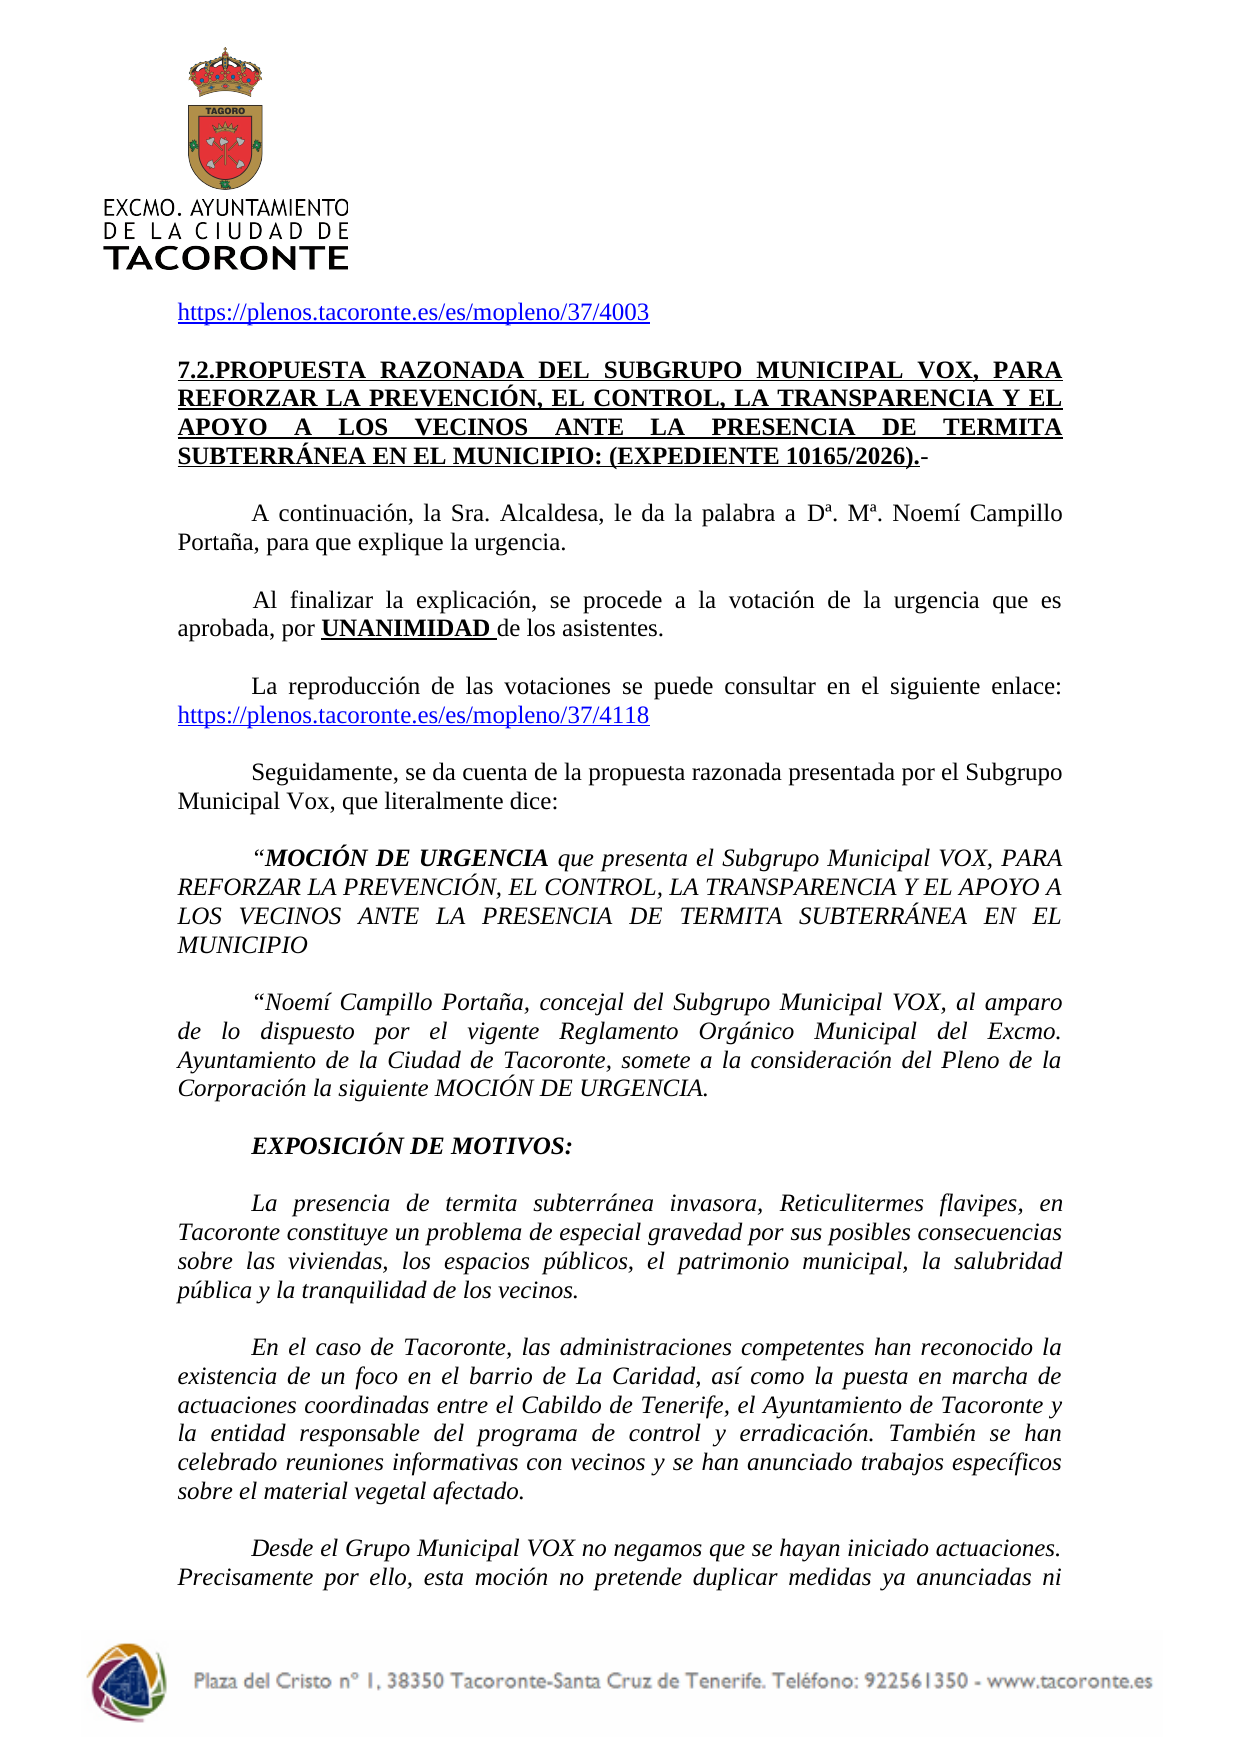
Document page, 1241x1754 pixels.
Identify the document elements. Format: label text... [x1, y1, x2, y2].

text Desde el Grupo Municipal VOX no negamos que se hayan iniciado actuaciones. Precisamente por ello, esta moción no pretende duplicar medidas ya anunciadas ni [177, 1533, 1063, 1591]
text A continuación, la Sra. Alcaldesa, le da la palabra a Dª. Mª. Noemí Campillo Portaña, para que explique la urgencia. [177, 498, 1063, 556]
text “MOCIÓN DE URGENCIA que presenta el Subgrupo Municipal VOX, PARA REFORZAR LA PREVENCIÓN, EL CONTROL, LA TRANSPARENCIA Y EL APOYO A LOS VECINOS ANTE LA PRESENCIA DE TERMITA SUBTERRÁNEA EN EL MUNICIPIO [177, 843, 1063, 958]
text La presencia de termita subterránea invasora, Reticulitermes flavipes, en Tacoronte constituye un problema de especial gravedad por sus posibles consecuencias sobre las viviendas, los espacios públicos, el patrimonio municipal, la salubridad pública y la tranquilidad de los vecinos. [177, 1188, 1063, 1303]
text REFORZAR LA PREVENCIÓN, EL CONTROL, LA TRANSPARENCIA Y EL [177, 381, 1063, 408]
text EXPOSICIÓN DE MOTIVOS: [177, 1131, 1063, 1160]
text Al finalizar la explicación, se procede a la votación de la urgencia que es aprobada, por UNANIMIDAD de los asistentes. [177, 585, 1063, 642]
text Seguidamente, se da cuenta de la propuesta razonada presentada por el Subgrupo Municipal Vox, que literalmente dice: [177, 757, 1063, 815]
text 7.2.PROPUESTA RAZONADA DEL SUBGRUPO MUNICIPAL VOX, PARA [177, 355, 1063, 380]
text La reproducción de las votaciones se puede consultar en el siguiente enlace: https://plenos.tacoronte.es/es/mopleno/37/4118 [177, 671, 1063, 728]
text SUBTERRÁNEA EN EL MUNICIPIO: (EXPEDIENTE 10165/2026).- [177, 438, 1063, 470]
text “Noemí Campillo Portaña, concejal del Subgrupo Municipal VOX, al amparo de lo dispuesto por el vigente Reglamento Orgánico Municipal del Excmo. Ayuntamiento de la Ciudad de Tacoronte, somete a la consideración del Pleno de la Corporación la siguiente MOCIÓN DE URGENCIA. [177, 987, 1063, 1102]
text En el caso de Tacoronte, las administraciones competentes han reconocido la existencia de un foco en el barrio de La Caridad, así como la puesta en marcha de actuaciones coordinadas entre el Cabildo de Tenerife, el Ayuntamiento de Tacoronte y la entidad responsable del programa de control y erradicación. También se han celebrado reuniones informativas con vecinos y se han anunciado trabajos específicos sobre el material vegetal afectado. [177, 1332, 1063, 1505]
picture [103, 47, 348, 270]
text APOYO A LOS VECINOS ANTE LA PRESENCIA DE TERMITA [177, 409, 1063, 437]
text https://plenos.tacoronte.es/es/mopleno/37/4003 [177, 297, 1063, 326]
picture [80, 1630, 1163, 1737]
